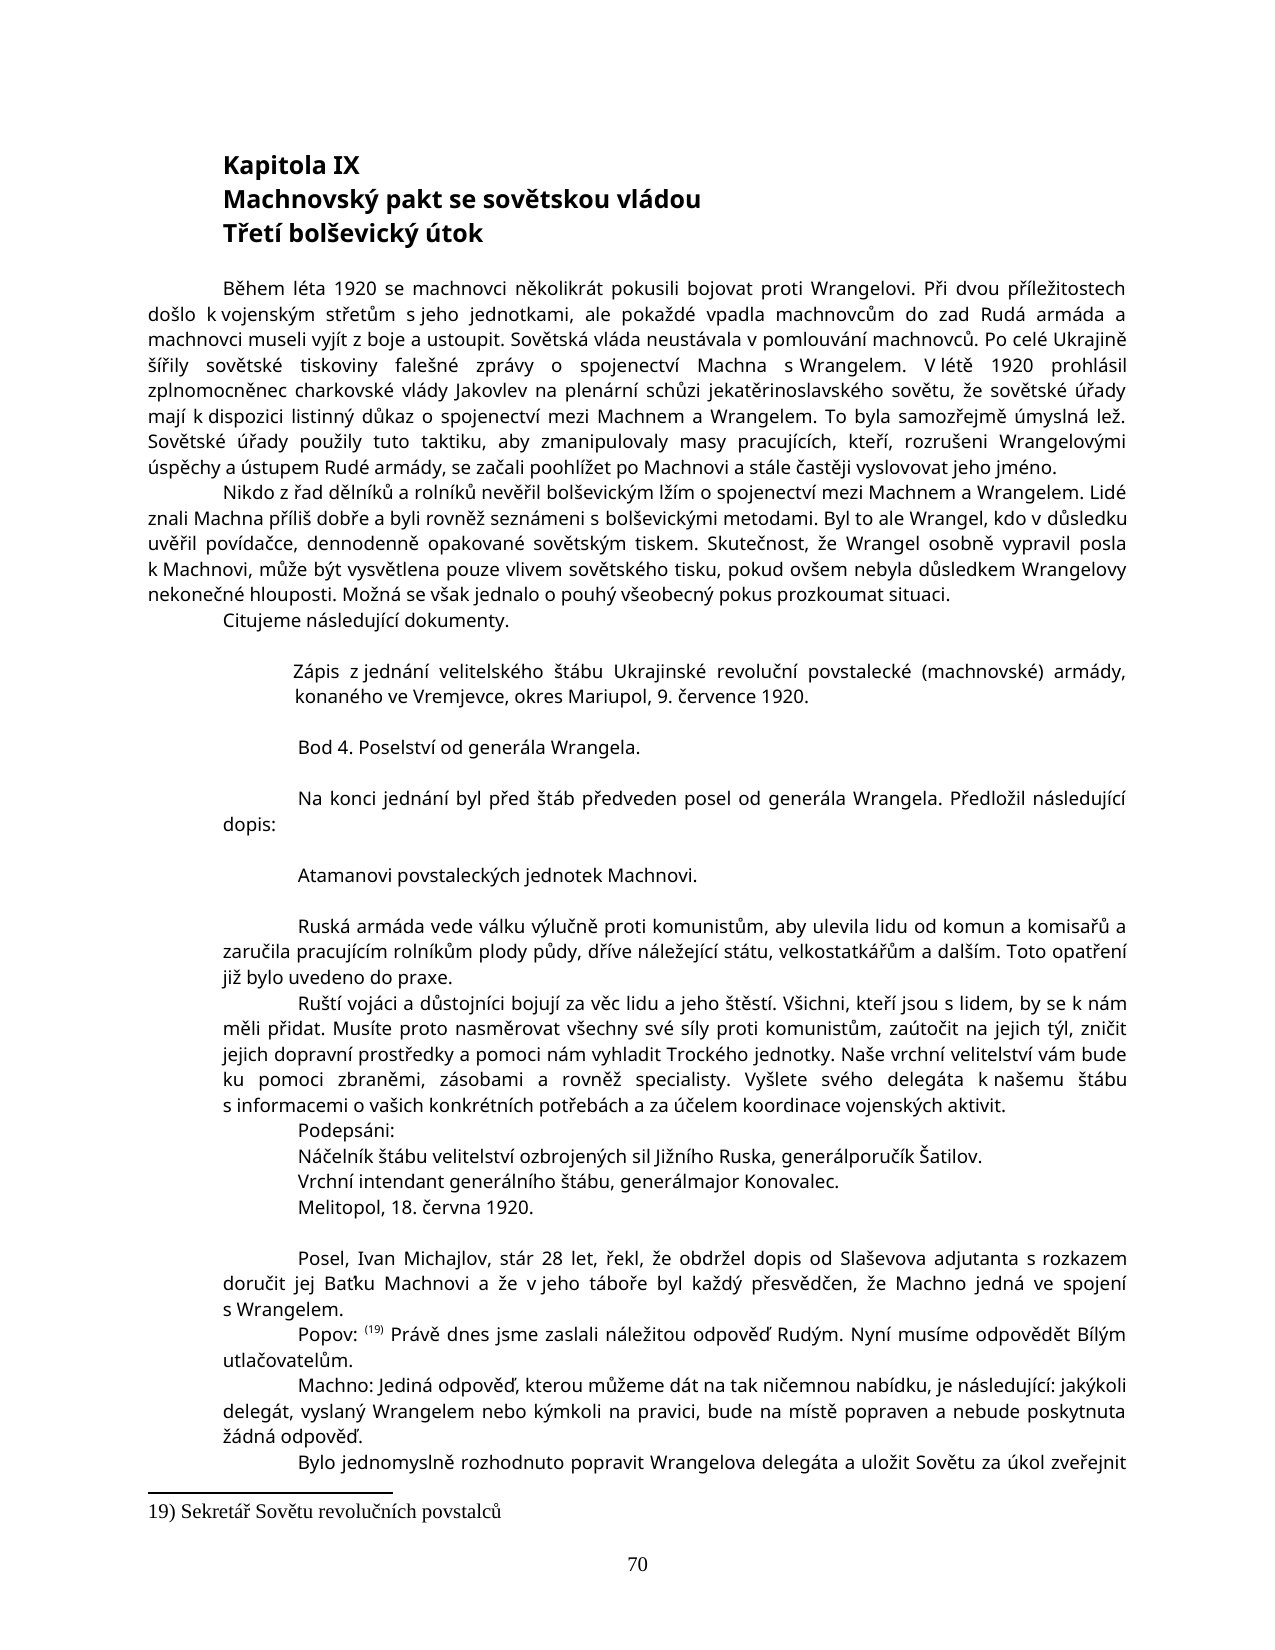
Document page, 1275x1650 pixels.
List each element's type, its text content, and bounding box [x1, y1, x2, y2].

text Náčelník štábu velitelství ozbrojených sil Jižního Ruska, generálporučík Šatilov. [223, 1143, 1127, 1168]
text Ruská armáda vede válku výlučně proti komunistům, aby ulevila lidu od komun a komisařů a zaručila pracujícím rolníkům plody půdy, dříve náležející státu, velkostatkářům a dalším. Toto opatření již bylo uvedeno do praxe. [223, 913, 1127, 990]
text Popov: () Právě dnes jsme zaslali náležitou odpověď Rudým. Nyní musíme odpovědět Bílým utlačovatelům. [223, 1322, 1127, 1373]
text Bod 4. Poselství od generála Wrangela. [223, 735, 1127, 760]
text Nikdo z řad dělníků a rolníků nevěřil bolševickým lžím o spojenectví mezi Machnem a Wrangelem. Lidé znali Machna příliš dobře a byli rovněž seznámeni s bolševickými metodami. Byl to ale Wrangel, kdo v důsledku uvěřil povídačce, dennodenně opakované sovětským tiskem. Skutečnost, že Wrangel osobně vypravil posla k Machnovi, může být vysvětlena pouze vlivem sovětského tisku, pokud ovšem nebyla důsledkem Wrangelovy nekonečné hlouposti. Možná se však jednalo o pouhý všeobecný pokus prozkoumat situaci. [148, 479, 1127, 607]
text Kapitola IX [148, 148, 1127, 182]
text Na konci jednání byl před štáb předveden posel od generála Wrangela. Předložil následující dopis: [223, 786, 1127, 837]
text Machno: Jediná odpověď, kterou můžeme dát na tak ničemnou nabídku, je následující: jakýkoli delegát, vyslaný Wrangelem nebo kýmkoli na pravici, bude na místě popraven a nebude poskytnuta žádná odpověď. [223, 1373, 1127, 1449]
text Atamanovi povstaleckých jednotek Machnovi. [223, 862, 1127, 888]
text Melitopol, 18. června 1920. [223, 1194, 1127, 1219]
text ) Sekretář Sovětu revolučních povstalců [148, 1499, 1127, 1523]
subtitle Machnovský pakt se sovětskou vládou [148, 182, 1127, 216]
text Bylo jednomyslně rozhodnuto popravit Wrangelova delegáta a uložit Sovětu za úkol zveřejnit [223, 1449, 1127, 1475]
text Zápis z jednání velitelského štábu Ukrajinské revoluční povstalecké (machnovské) armády, konaného ve Vremjevce, okres Mariupol, 9. července 1920. [293, 658, 1127, 709]
text Třetí bolševický útok [148, 216, 1127, 250]
text Podepsáni: [223, 1117, 1127, 1143]
text Během léta 1920 se machnovci několikrát pokusili bojovat proti Wrangelovi. Při dvou příležitostech došlo k vojenským střetům s jeho jednotkami, ale pokaždé vpadla machnovcům do zad Rudá armáda a machnovci museli vyjít z boje a ustoupit. Sovětská vláda neustávala v pomlouvání machnovců. Po celé Ukrajině šířily sovětské tiskoviny falešné zprávy o spojenectví Machna s Wrangelem. V létě 1920 prohlásil zplnomocněnec charkovské vlády Jakovlev na plenární schůzi jekatěrinoslavského sovětu, že sovětské úřady mají k dispozici listinný důkaz o spojenectví mezi Machnem a Wrangelem. To byla samozřejmě úmyslná lež. Sovětské úřady použily tuto taktiku, aby zmanipulovaly masy pracujících, kteří, rozrušeni Wrangelovými úspěchy a ústupem Rudé armády, se začali poohlížet po Machnovi a stále častěji vyslovovat jeho jméno. [148, 275, 1127, 479]
text Posel, Ivan Michajlov, stár 28 let, řekl, že obdržel dopis od Slaševova adjutanta s rozkazem doručit jej Baťku Machnovi a že v jeho táboře byl každý přesvědčen, že Machno jedná ve spojení s Wrangelem. [223, 1245, 1127, 1322]
text Vrchní intendant generálního štábu, generálmajor Konovalec. [223, 1168, 1127, 1194]
text Ruští vojáci a důstojníci bojují za věc lidu a jeho štěstí. Všichni, kteří jsou s lidem, by se k nám měli přidat. Musíte proto nasměrovat všechny své síly proti komunistům, zaútočit na jejich týl, zničit jejich dopravní prostředky a pomoci nám vyhladit Trockého jednotky. Naše vrchní velitelství vám bude ku pomoci zbraněmi, zásobami a rovněž specialisty. Vyšlete svého delegáta k našemu štábu s informacemi o vašich konkrétních potřebách a za účelem koordinace vojenských aktivit. [223, 990, 1127, 1117]
text Citujeme následující dokumenty. [148, 607, 1127, 633]
